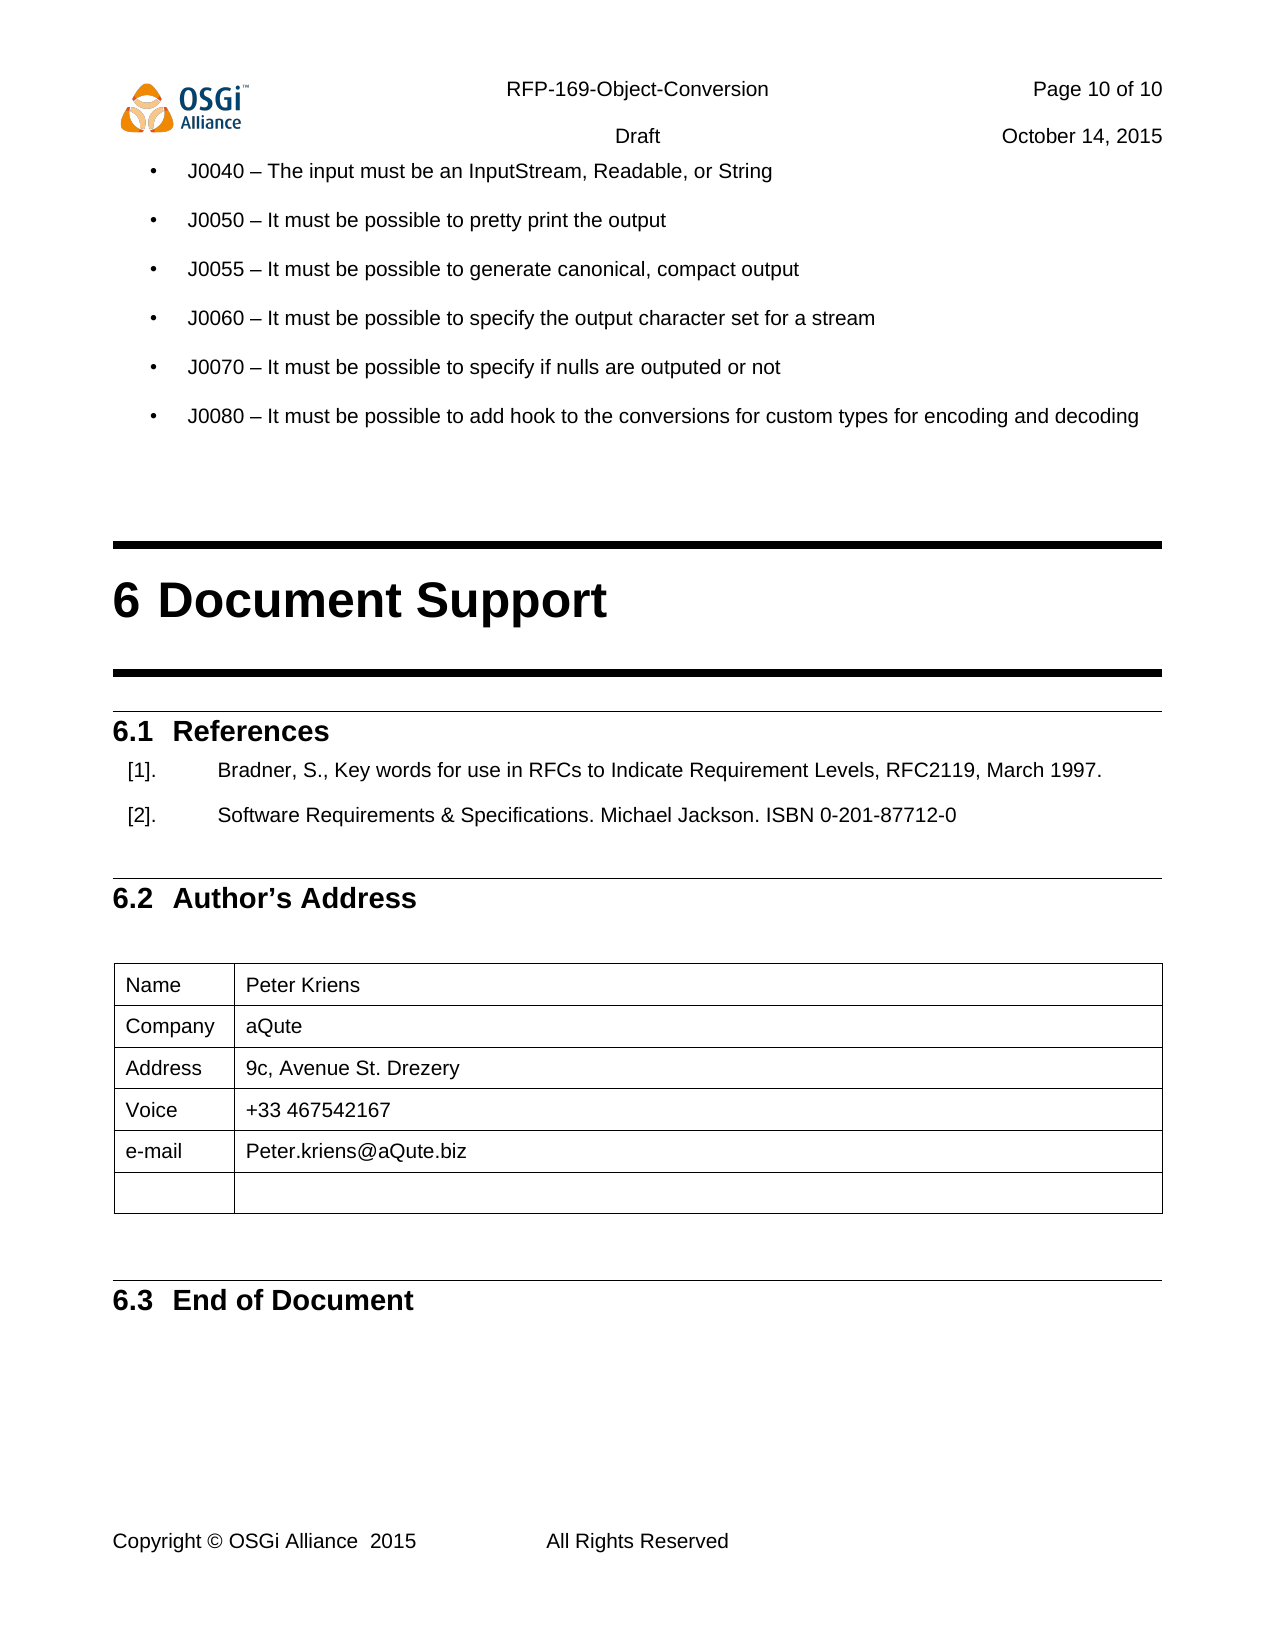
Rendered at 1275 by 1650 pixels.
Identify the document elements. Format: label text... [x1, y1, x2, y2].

table_cell Voice [115, 1089, 234, 1130]
table_cell e-mail [115, 1131, 234, 1172]
subtitle References [112, 712, 1162, 747]
table_header Peter Kriens [235, 964, 1162, 1005]
table_cell 9c, Avenue St. Drezery [235, 1048, 1162, 1088]
list J0055 – It must be possible to generate canonical, compact output [150, 257, 1162, 281]
subtitle Document Support [112, 542, 1162, 677]
list Software Requirements & Specifications. Michael Jackson. ISBN 0-201-87712-0 [127, 803, 1162, 827]
table_cell Peter.kriens@aQute.biz [235, 1131, 1162, 1172]
list J0050 – It must be possible to pretty print the output [150, 208, 1162, 232]
subtitle Author’s Address [112, 879, 1162, 914]
table_cell +33 467542167 [235, 1089, 1162, 1130]
table_cell [115, 1173, 234, 1213]
subtitle End of Document [112, 1281, 1162, 1317]
table_cell Address [115, 1048, 234, 1088]
list J0060 – It must be possible to specify the output character set for a stream [150, 306, 1162, 330]
list J0080 – It must be possible to add hook to the conversions for custom types for encoding and decoding [150, 404, 1162, 428]
picture [113, 76, 257, 140]
list J0070 – It must be possible to specify if nulls are outputed or not [150, 355, 1162, 379]
table_header Name [115, 964, 234, 1005]
table_cell Company [115, 1006, 234, 1047]
table_cell [235, 1173, 1162, 1213]
table_cell aQute [235, 1006, 1162, 1047]
list Bradner, S., Key words for use in RFCs to Indicate Requirement Levels, RFC2119, March 1997. [127, 758, 1162, 782]
list J0040 – The input must be an InputStream, Readable, or String [150, 159, 1162, 183]
